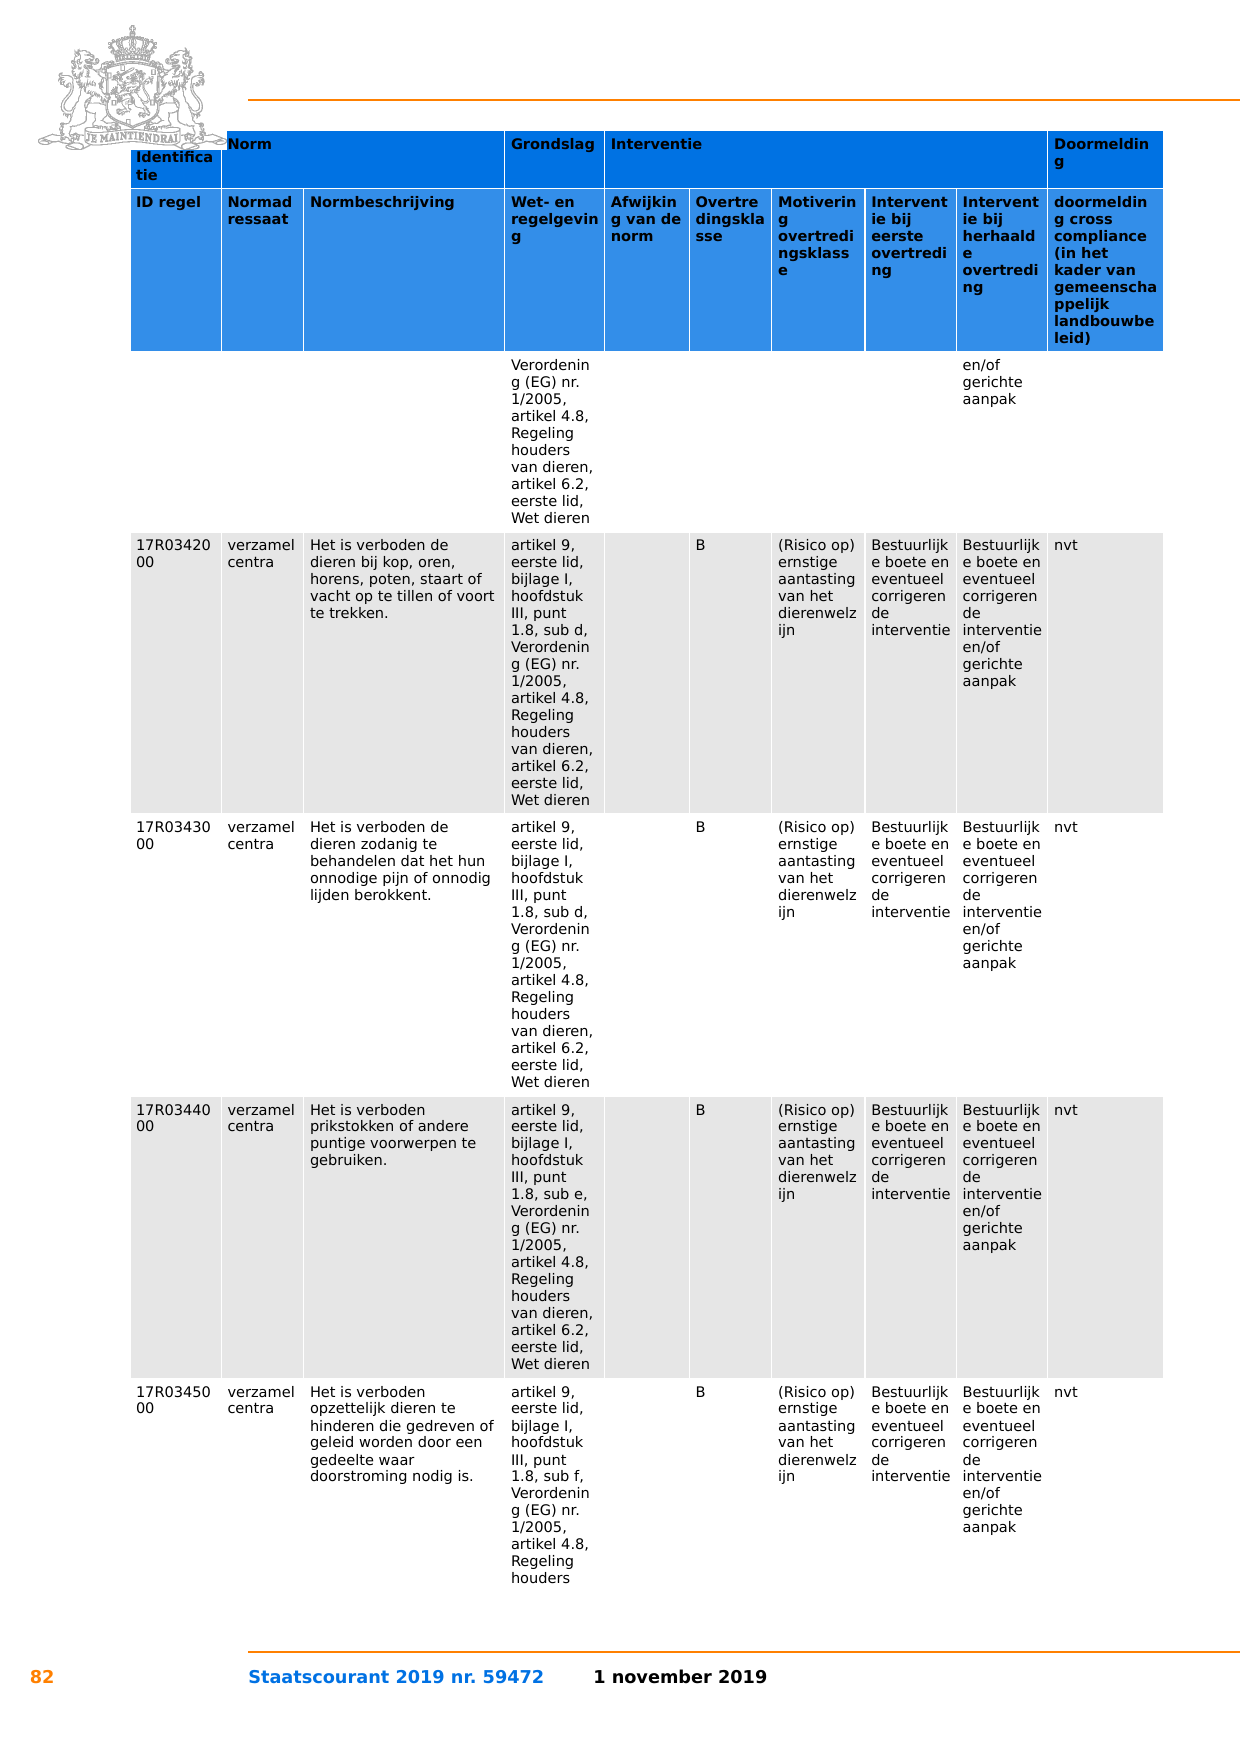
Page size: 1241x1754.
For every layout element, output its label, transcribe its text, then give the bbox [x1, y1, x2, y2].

table_cell Wet- en regelgeving [505, 189, 604, 351]
table_cell Bestuurlijke boete en eventueel corrigerende interventie [866, 815, 956, 1096]
table_cell [690, 352, 771, 531]
table_cell verzamelcentra [222, 815, 303, 1096]
table_cell Bestuurlijke boete en eventueel corrigerende interventie [866, 1379, 956, 1592]
table_cell Overtredingsklasse [690, 189, 771, 351]
table_cell Normbeschrijving [304, 189, 504, 351]
table_cell Interventie bij herhaalde overtreding [957, 189, 1047, 351]
table_cell B [690, 1379, 771, 1592]
table_header Norm [222, 131, 504, 188]
table_cell 17R0344000 [131, 1097, 221, 1378]
table_cell nvt [1048, 1097, 1163, 1378]
table_cell Het is verboden opzettelijk dieren te hinderen die gedreven of geleid worden door een gedeelte waar doorstroming nodig is. [304, 1379, 504, 1592]
table_cell Bestuurlijke boete en eventueel corrigerende interventie en/of gerichte aanpak [957, 1379, 1047, 1592]
table_header Doormelding [1048, 131, 1163, 188]
table_cell [1048, 352, 1163, 531]
table_cell [605, 533, 689, 813]
table_cell Motivering overtredingsklasse [772, 189, 864, 351]
table_cell nvt [1048, 533, 1163, 813]
table_cell [605, 1379, 689, 1592]
table_cell Het is verboden prikstokken of andere puntige voorwerpen te gebruiken. [304, 1097, 504, 1378]
table_cell nvt [1048, 1379, 1163, 1592]
table_cell artikel 9, eerste lid, bijlage I, hoofdstuk III, punt 1.8, sub d, Verordening (EG) nr. 1/2005, artikel 4.8, Regeling houders van dieren, artikel 6.2, eerste lid, Wet dieren [505, 815, 604, 1096]
table_cell Bestuurlijke boete en eventueel corrigerende interventie [866, 533, 956, 813]
table_cell Bestuurlijke boete en eventueel corrigerende interventie en/of gerichte aanpak [957, 533, 1047, 813]
table_cell verzamelcentra [222, 1097, 303, 1378]
table_cell verzamelcentra [222, 533, 303, 813]
table_cell Normadressaat [222, 189, 303, 351]
table_cell verzamelcentra [222, 1379, 303, 1592]
table_cell en/of gerichte aanpak [957, 352, 1047, 531]
table_cell B [690, 815, 771, 1096]
table_cell [605, 1097, 689, 1378]
table_cell [866, 352, 956, 531]
table_header Identificatie [131, 150, 221, 188]
table_cell Bestuurlijke boete en eventueel corrigerende interventie en/of gerichte aanpak [957, 1097, 1047, 1378]
table_cell (Risico op) ernstige aantasting van het dierenwelzijn [772, 815, 864, 1096]
table_header Grondslag [505, 131, 604, 188]
table_cell Interventie bij eerste overtreding [866, 189, 956, 351]
table_cell [605, 352, 689, 531]
table_cell ID regel [131, 189, 221, 351]
table_cell B [690, 533, 771, 813]
table_cell Afwijking van de norm [605, 189, 689, 351]
table_cell Het is verboden de dieren bij kop, oren, horens, poten, staart of vacht op te tillen of voort te trekken. [304, 533, 504, 813]
table_cell (Risico op) ernstige aantasting van het dierenwelzijn [772, 533, 864, 813]
table_cell Het is verboden de dieren zodanig te behandelen dat het hun onnodige pijn of onnodig lijden berokkent. [304, 815, 504, 1096]
table_cell Verordening (EG) nr. 1/2005, artikel 4.8, Regeling houders van dieren, artikel 6.2, eerste lid, Wet dieren [505, 352, 604, 531]
table_cell artikel 9, eerste lid, bijlage I, hoofdstuk III, punt 1.8, sub f, Verordening (EG) nr. 1/2005, artikel 4.8, Regeling houders [505, 1379, 604, 1592]
table_cell B [690, 1097, 771, 1378]
table_cell Bestuurlijke boete en eventueel corrigerende interventie [866, 1097, 956, 1378]
table_cell artikel 9, eerste lid, bijlage I, hoofdstuk III, punt 1.8, sub d, Verordening (EG) nr. 1/2005, artikel 4.8, Regeling houders van dieren, artikel 6.2, eerste lid, Wet dieren [505, 533, 604, 813]
table_cell (Risico op) ernstige aantasting van het dierenwelzijn [772, 1097, 864, 1378]
table_cell artikel 9, eerste lid, bijlage I, hoofdstuk III, punt 1.8, sub e, Verordening (EG) nr. 1/2005, artikel 4.8, Regeling houders van dieren, artikel 6.2, eerste lid, Wet dieren [505, 1097, 604, 1378]
table_cell [304, 352, 504, 531]
table_cell [222, 352, 303, 531]
table_cell 17R0345000 [131, 1379, 221, 1592]
table_cell nvt [1048, 815, 1163, 1096]
table_header Interventie [605, 131, 1047, 188]
table_cell (Risico op) ernstige aantasting van het dierenwelzijn [772, 1379, 864, 1592]
table_cell [605, 815, 689, 1096]
table_cell Bestuurlijke boete en eventueel corrigerende interventie en/of gerichte aanpak [957, 815, 1047, 1096]
picture [38, 25, 227, 150]
table_cell 17R0342000 [131, 533, 221, 813]
table_cell 17R0343000 [131, 815, 221, 1096]
table_cell [772, 352, 864, 531]
table_cell doormelding cross compliance (in het kader van gemeenschappelijk landbouwbeleid) [1048, 189, 1163, 351]
table_cell [131, 352, 221, 531]
